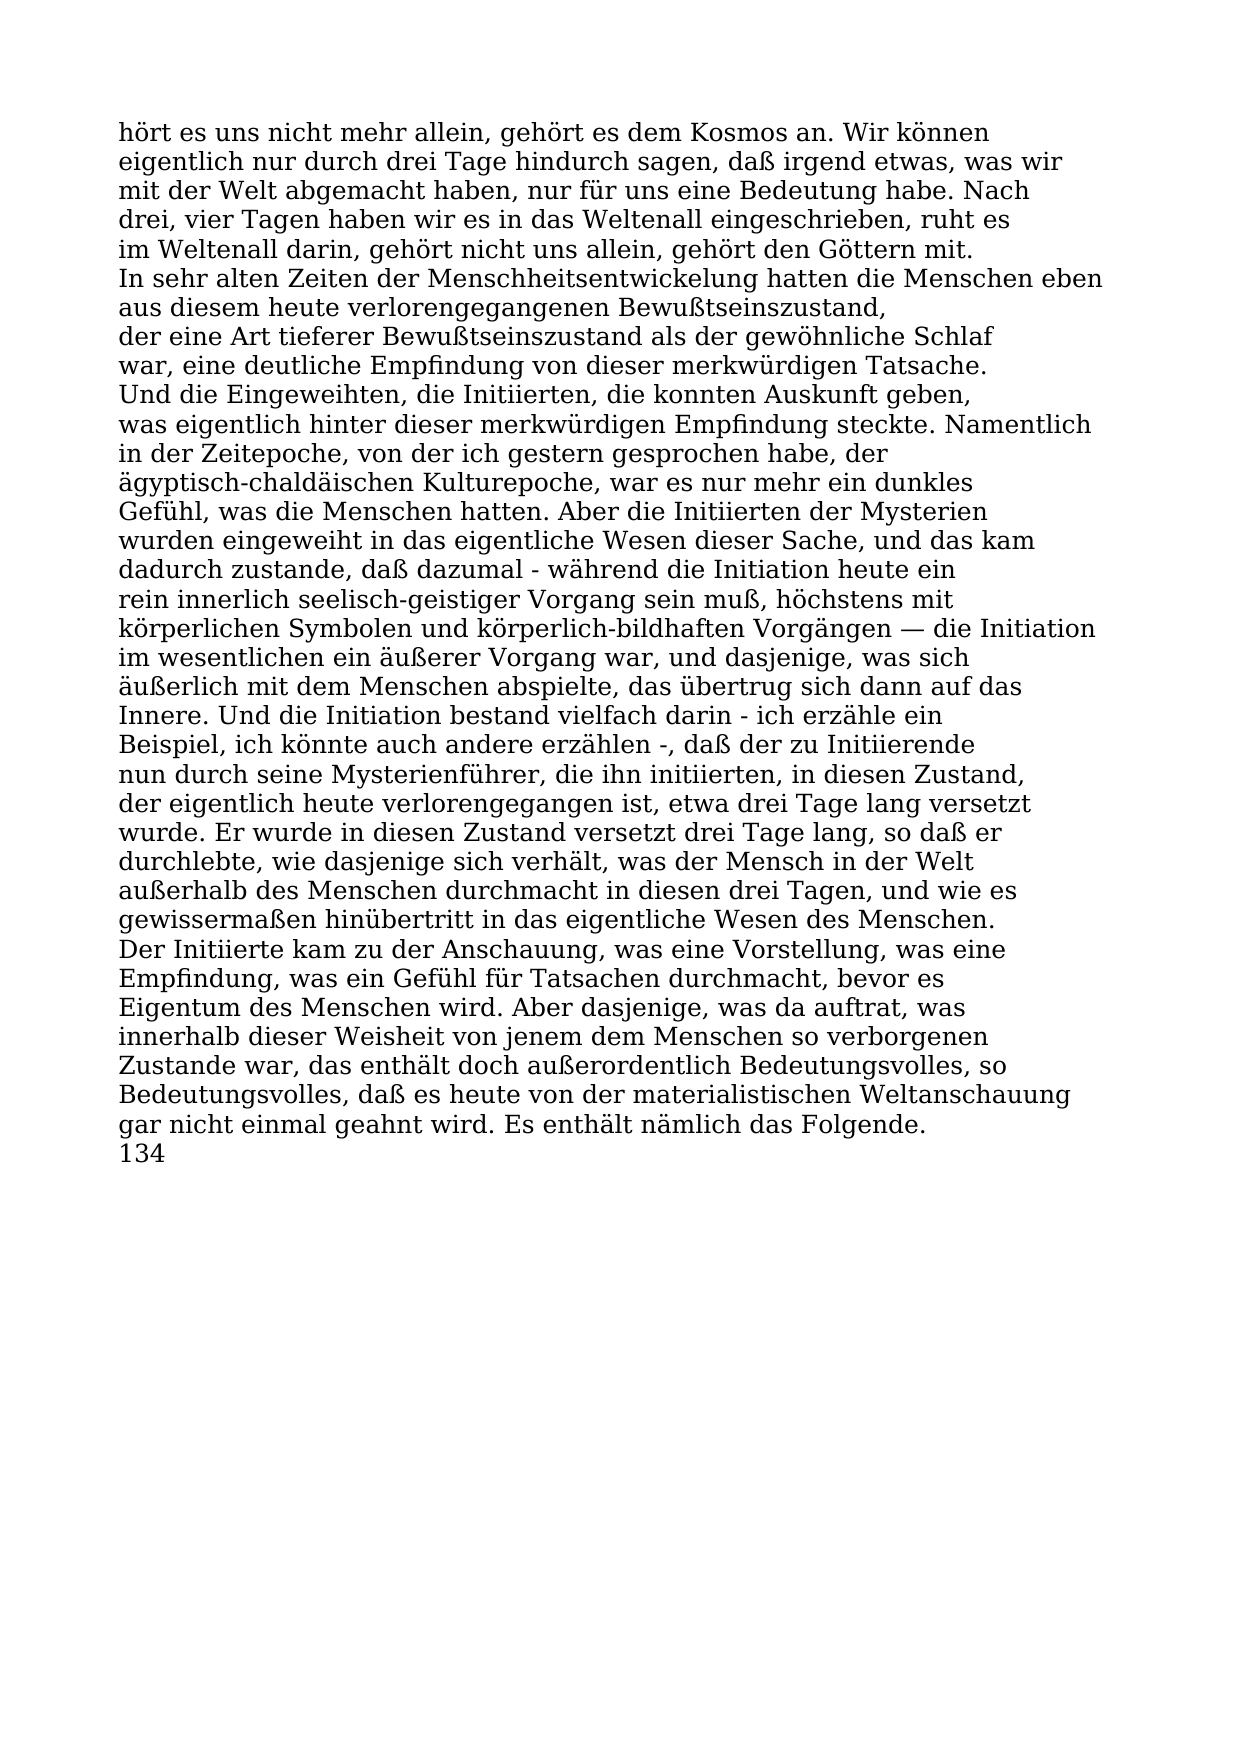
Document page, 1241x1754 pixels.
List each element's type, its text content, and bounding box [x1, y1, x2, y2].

text außerhalb des Menschen durchmacht in diesen drei Tagen, und wie es [118, 876, 1122, 906]
text In sehr alten Zeiten der Menschheitsentwickelung hatten die Menschen eben aus diesem heute verlorengegangenen Bewußtseinszustand, [118, 264, 1122, 322]
text mit der Welt abgemacht haben, nur für uns eine Bedeutung habe. Nach [118, 176, 1122, 206]
text äußerlich mit dem Menschen abspielte, das übertrug sich dann auf das [118, 672, 1122, 701]
text ägyptisch-chaldäischen Kulturepoche, war es nur mehr ein dunkles [118, 468, 1122, 497]
text wurde. Er wurde in diesen Zustand versetzt drei Tage lang, so daß er [118, 818, 1122, 847]
text 134 [118, 1139, 1122, 1168]
text was eigentlich hinter dieser merkwürdigen Empfindung steckte. Namentlich in der Zeitepoche, von der ich gestern gesprochen habe, der [118, 410, 1122, 468]
text im Weltenall darin, gehört nicht uns allein, gehört den Göttern mit. [118, 235, 1122, 264]
text eigentlich nur durch drei Tage hindurch sagen, daß irgend etwas, was wir [118, 147, 1122, 176]
text Zustande war, das enthält doch außerordentlich Bedeutungsvolles, so [118, 1051, 1122, 1081]
text nun durch seine Mysterienführer, die ihn initiierten, in diesen Zustand, [118, 760, 1122, 789]
text Innere. Und die Initiation bestand vielfach darin - ich erzähle ein [118, 701, 1122, 731]
text Bedeutungsvolles, daß es heute von der materialistischen Weltanschauung gar nicht einmal geahnt wird. Es enthält nämlich das Folgende. [118, 1081, 1122, 1139]
text Beispiel, ich könnte auch andere erzählen -, daß der zu Initiierende [118, 731, 1122, 760]
text dadurch zustande, daß dazumal - während die Initiation heute ein [118, 556, 1122, 585]
text der eigentlich heute verlorengegangen ist, etwa drei Tage lang versetzt [118, 789, 1122, 818]
text durchlebte, wie dasjenige sich verhält, was der Mensch in der Welt [118, 847, 1122, 876]
text Eigentum des Menschen wird. Aber dasjenige, was da auftrat, was [118, 993, 1122, 1022]
text der eine Art tieferer Bewußtseinszustand als der gewöhnliche Schlaf [118, 322, 1122, 351]
text rein innerlich seelisch-geistiger Vorgang sein muß, höchstens mit körperlichen Symbolen und körperlich-bildhaften Vorgängen — die Initiation im wesentlichen ein äußerer Vorgang war, und dasjenige, was sich [118, 585, 1122, 672]
text Gefühl, was die Menschen hatten. Aber die Initiierten der Mysterien [118, 497, 1122, 526]
text drei, vier Tagen haben wir es in das Weltenall eingeschrieben, ruht es [118, 206, 1122, 235]
text innerhalb dieser Weisheit von jenem dem Menschen so verborgenen [118, 1022, 1122, 1051]
text hört es uns nicht mehr allein, gehört es dem Kosmos an. Wir können [118, 118, 1122, 147]
text Empfindung, was ein Gefühl für Tatsachen durchmacht, bevor es [118, 964, 1122, 993]
text gewissermaßen hinübertritt in das eigentliche Wesen des Menschen. [118, 906, 1122, 935]
text Der Initiierte kam zu der Anschauung, was eine Vorstellung, was eine [118, 935, 1122, 964]
text Und die Eingeweihten, die Initiierten, die konnten Auskunft geben, [118, 381, 1122, 410]
text wurden eingeweiht in das eigentliche Wesen dieser Sache, und das kam [118, 526, 1122, 556]
text war, eine deutliche Empfindung von dieser merkwürdigen Tatsache. [118, 351, 1122, 381]
